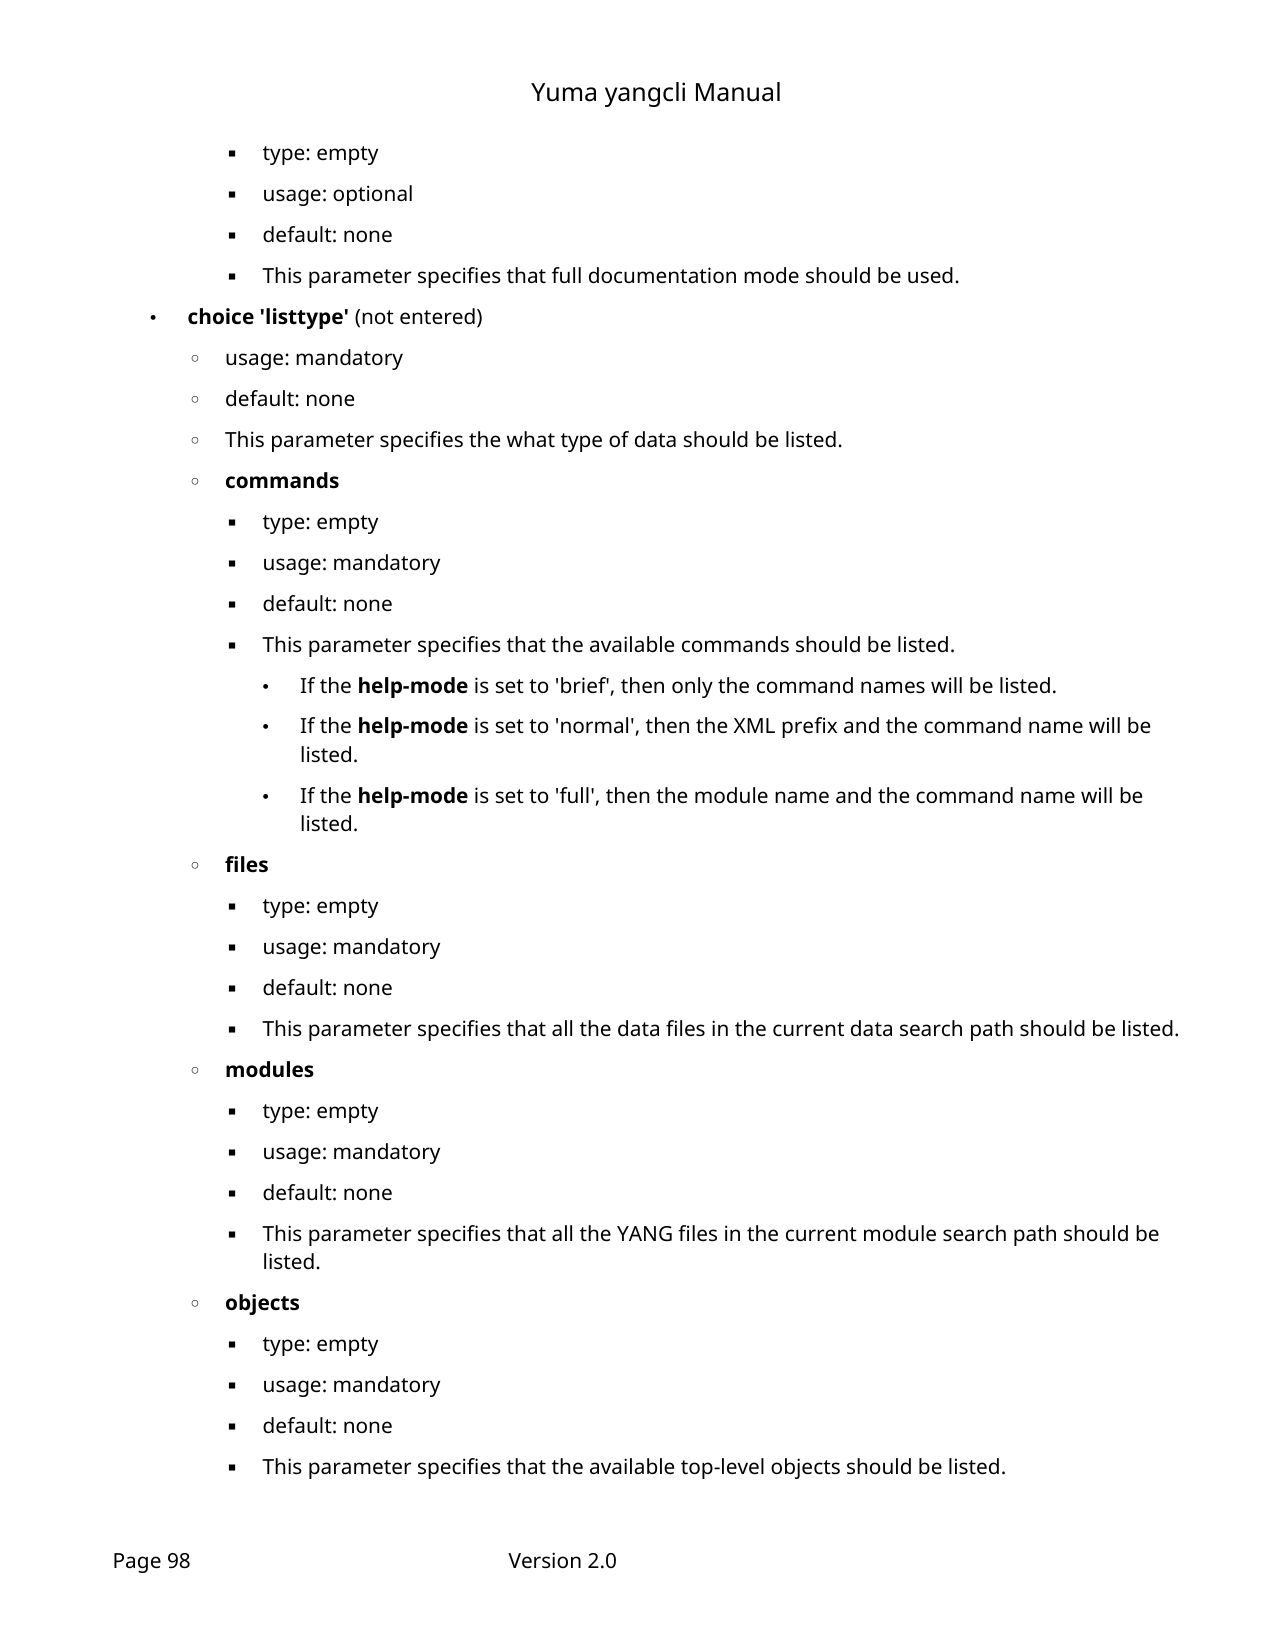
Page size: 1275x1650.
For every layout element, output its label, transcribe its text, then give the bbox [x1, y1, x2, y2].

list type: empty [225, 1329, 1200, 1358]
list type: empty [225, 138, 1200, 167]
list If the help-mode is set to 'full', then the module name and the command name will be listed. [262, 781, 1200, 838]
list This parameter specifies that all the data files in the current data search path should be listed. [225, 1014, 1200, 1043]
list This parameter specifies that full documentation mode should be used. [225, 261, 1200, 290]
list This parameter specifies that the available top-level objects should be listed. [225, 1452, 1200, 1480]
list usage: mandatory [225, 548, 1200, 576]
list This parameter specifies that the available commands should be listed. [225, 630, 1200, 658]
list type: empty [225, 1096, 1200, 1124]
list usage: mandatory [225, 1137, 1200, 1165]
list default: none [225, 220, 1200, 249]
list usage: optional [225, 179, 1200, 208]
list default: none [225, 589, 1200, 617]
list This parameter specifies the what type of data should be listed. [187, 425, 1200, 453]
list If the help-mode is set to 'brief', then only the command names will be listed. [262, 671, 1200, 699]
list default: none [225, 973, 1200, 1002]
list This parameter specifies that all the YANG files in the current module search path should be listed. [225, 1219, 1200, 1276]
list modules [187, 1055, 1200, 1083]
list objects [187, 1288, 1200, 1317]
list usage: mandatory [225, 932, 1200, 961]
list files [187, 850, 1200, 879]
list choice 'listtype' (not entered) [150, 302, 1200, 331]
list type: empty [225, 507, 1200, 535]
list default: none [225, 1411, 1200, 1439]
list default: none [187, 384, 1200, 413]
list type: empty [225, 891, 1200, 920]
list commands [187, 466, 1200, 494]
list usage: mandatory [187, 343, 1200, 372]
list If the help-mode is set to 'normal', then the XML prefix and the command name will be listed. [262, 712, 1200, 768]
list usage: mandatory [225, 1370, 1200, 1398]
list default: none [225, 1178, 1200, 1206]
